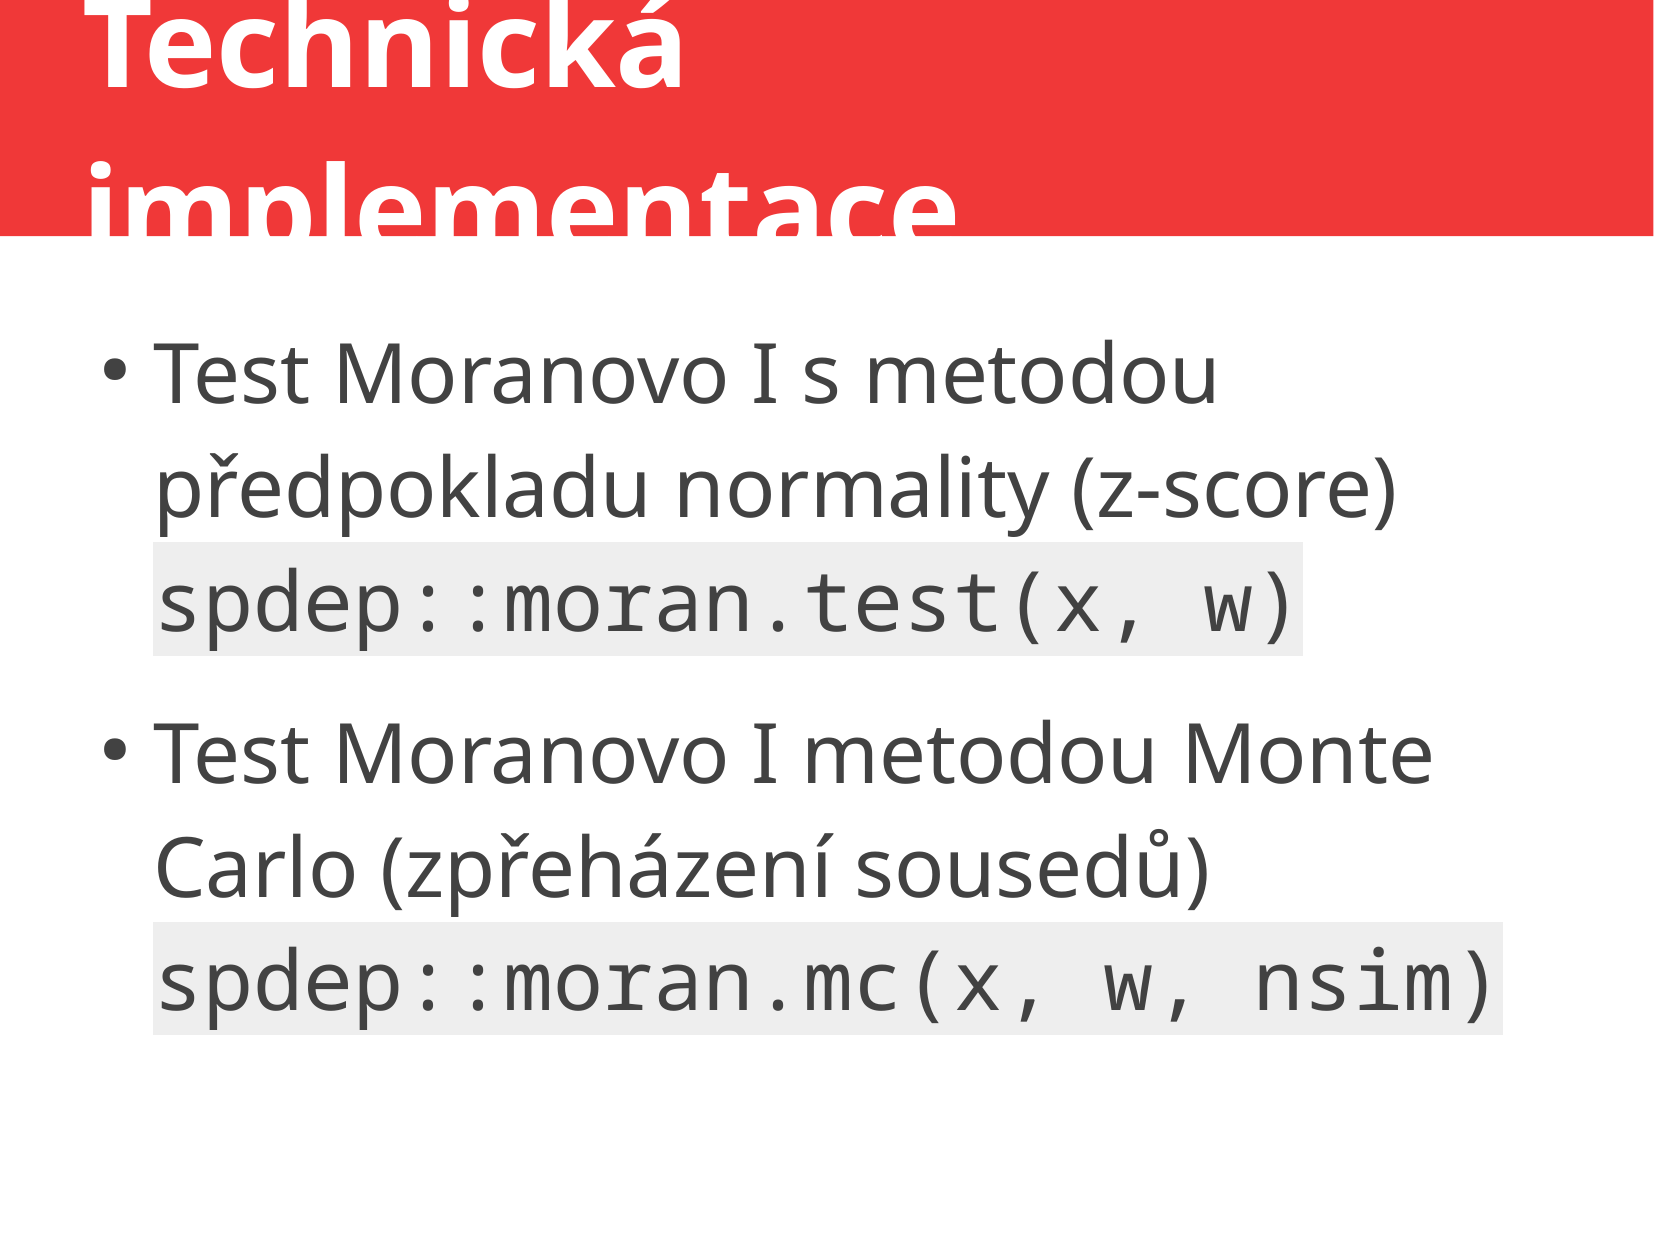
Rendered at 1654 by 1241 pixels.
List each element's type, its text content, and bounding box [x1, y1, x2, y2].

list Test Moranovo I s metodou předpokladu normality (z-score) spdep::moran.test(x, w) Test Moranovo I metodou Monte Carlo (zpřeházení sousedů) spdep::moran.mc(x, w, nsim) [82, 314, 1563, 1080]
title Technická implementace [82, 19, 1571, 227]
